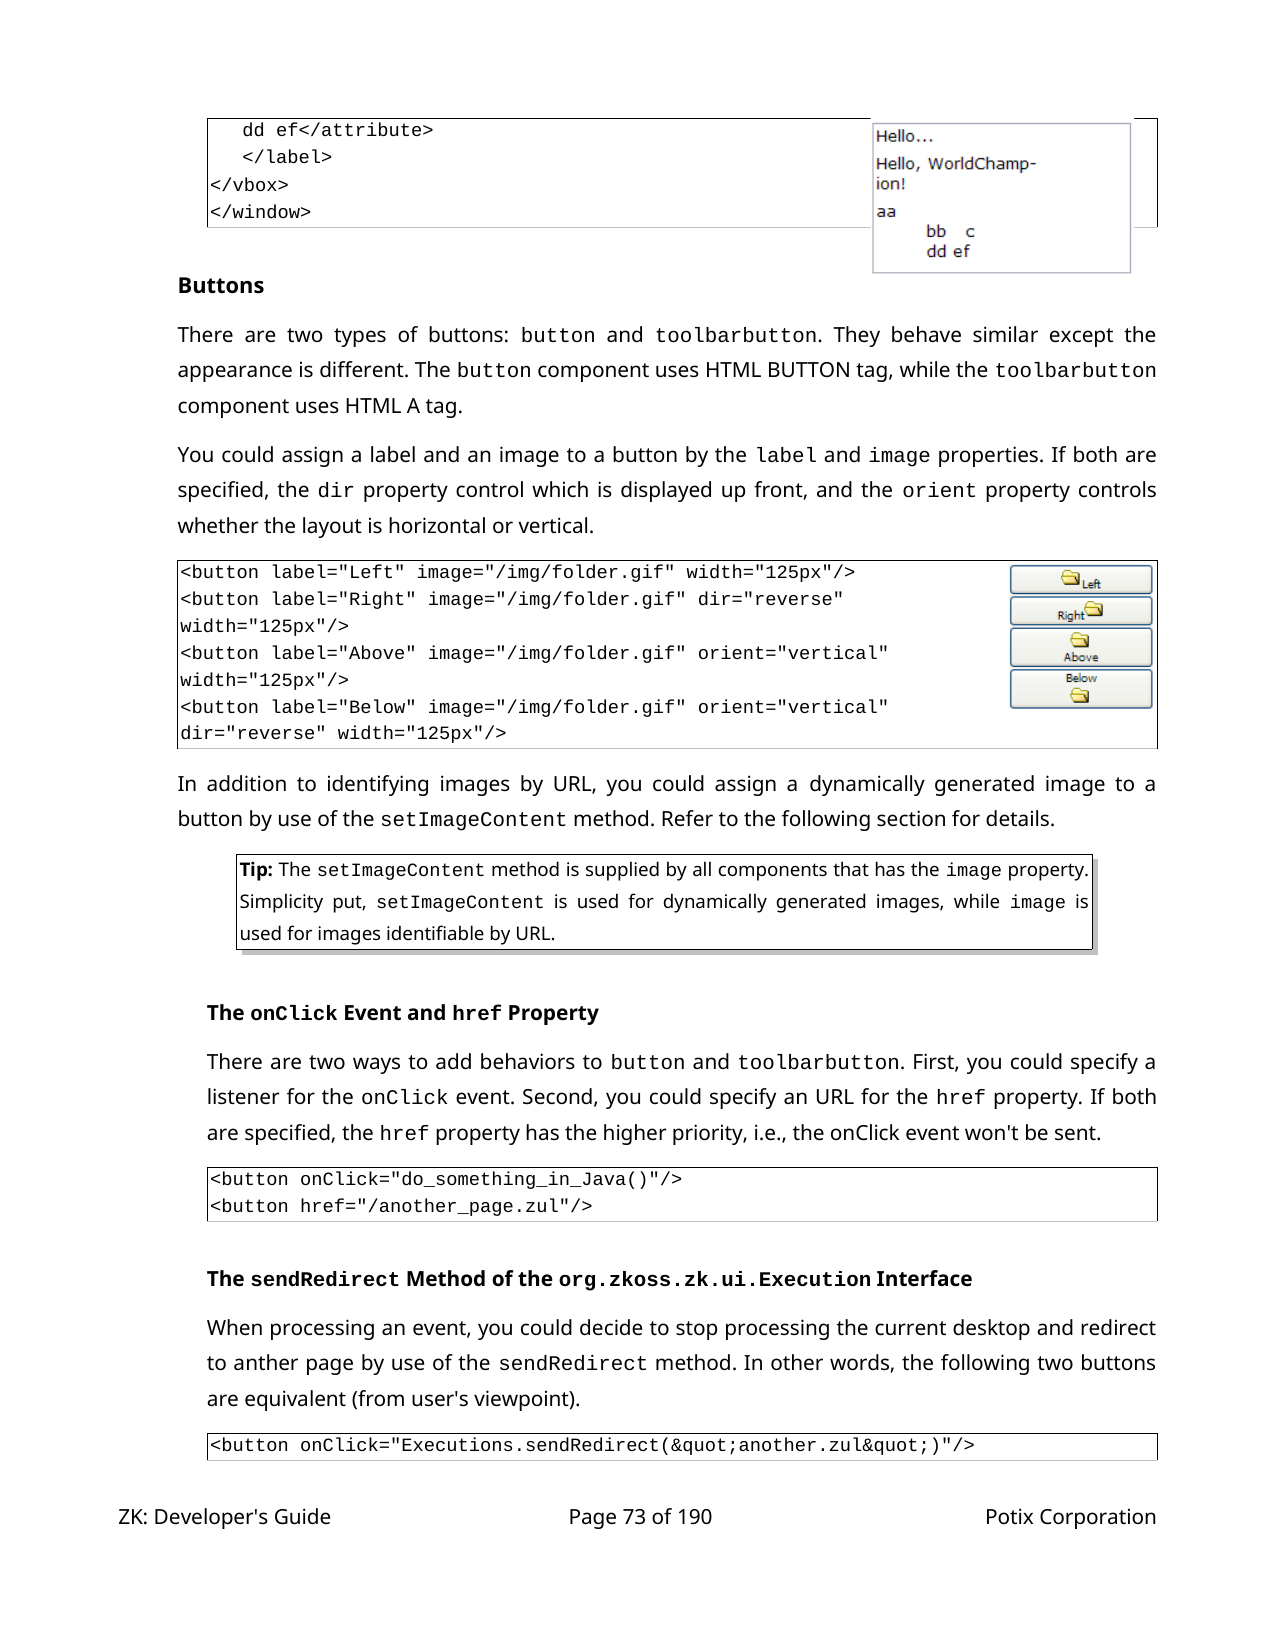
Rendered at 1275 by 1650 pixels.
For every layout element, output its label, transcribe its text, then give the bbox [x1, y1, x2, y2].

subtitle The sendRedirect Method of the org.zkoss.zk.ui.Execution Interface [207, 1264, 1157, 1292]
picture [870, 118, 1135, 276]
text There are two types of buttons: button and toolbarbutton. They behave similar except the appearance is different. The button component uses HTML BUTTON tag, while the toolbarbutton component uses HTML A tag. [177, 320, 1157, 419]
text [1135, 200, 1157, 227]
text [1135, 119, 1157, 142]
text <button onClick="Executions.sendRedirect(&quot;another.zul&quot;)"/> [208, 1434, 1157, 1460]
text <button label="Above" image="/img/folder.gif" orient="vertical" width="125px"/> [178, 641, 1008, 692]
picture [1008, 563, 1156, 711]
text dd ef</attribute> [208, 119, 870, 142]
subtitle Buttons [177, 269, 1157, 299]
text In addition to identifying images by URL, you could assign a dynamically generated image to a button by use of the setImageContent method. Refer to the following section for details. [177, 769, 1157, 833]
text [1135, 145, 1157, 169]
subtitle The onClick Event and href Property [207, 998, 1157, 1026]
text [1135, 172, 1157, 197]
text There are two ways to add behaviors to button and toolbarbutton. First, you could specify a listener for the onClick event. Second, you could specify an URL for the href property. If both are specified, the href property has the higher priority, i.e., the onClick event won't be sent. [207, 1047, 1157, 1146]
text <button href="/another_page.zul"/> [208, 1194, 1157, 1221]
text You could assign a label and an image to a button by the label and image properties. If both are specified, the dir property control which is displayed up front, and the orient property controls whether the layout is horizontal or vertical. [177, 440, 1157, 539]
text <button onClick="do_something_in_Java()"/> [208, 1168, 1157, 1191]
text Tip: The setImageContent method is supplied by all components that has the image property. Simplicity put, setImageContent is used for dynamically generated images, while image is used for images identifiable by URL. [237, 855, 1092, 949]
text </label> [208, 145, 870, 169]
text </window> [208, 200, 870, 227]
text When processing an event, you could decide to stop processing the current desktop and redirect to anther page by use of the sendRedirect method. In other words, the following two buttons are equivalent (from user's viewpoint). [207, 1313, 1157, 1412]
text <button label="Left" image="/img/folder.gif" width="125px"/> [178, 561, 1157, 584]
text </vbox> [208, 172, 870, 197]
text <button label="Right" image="/img/folder.gif" dir="reverse" width="125px"/> [178, 587, 1008, 638]
text <button label="Below" image="/img/folder.gif" orient="vertical" dir="reverse" width="125px"/> [178, 694, 1157, 748]
